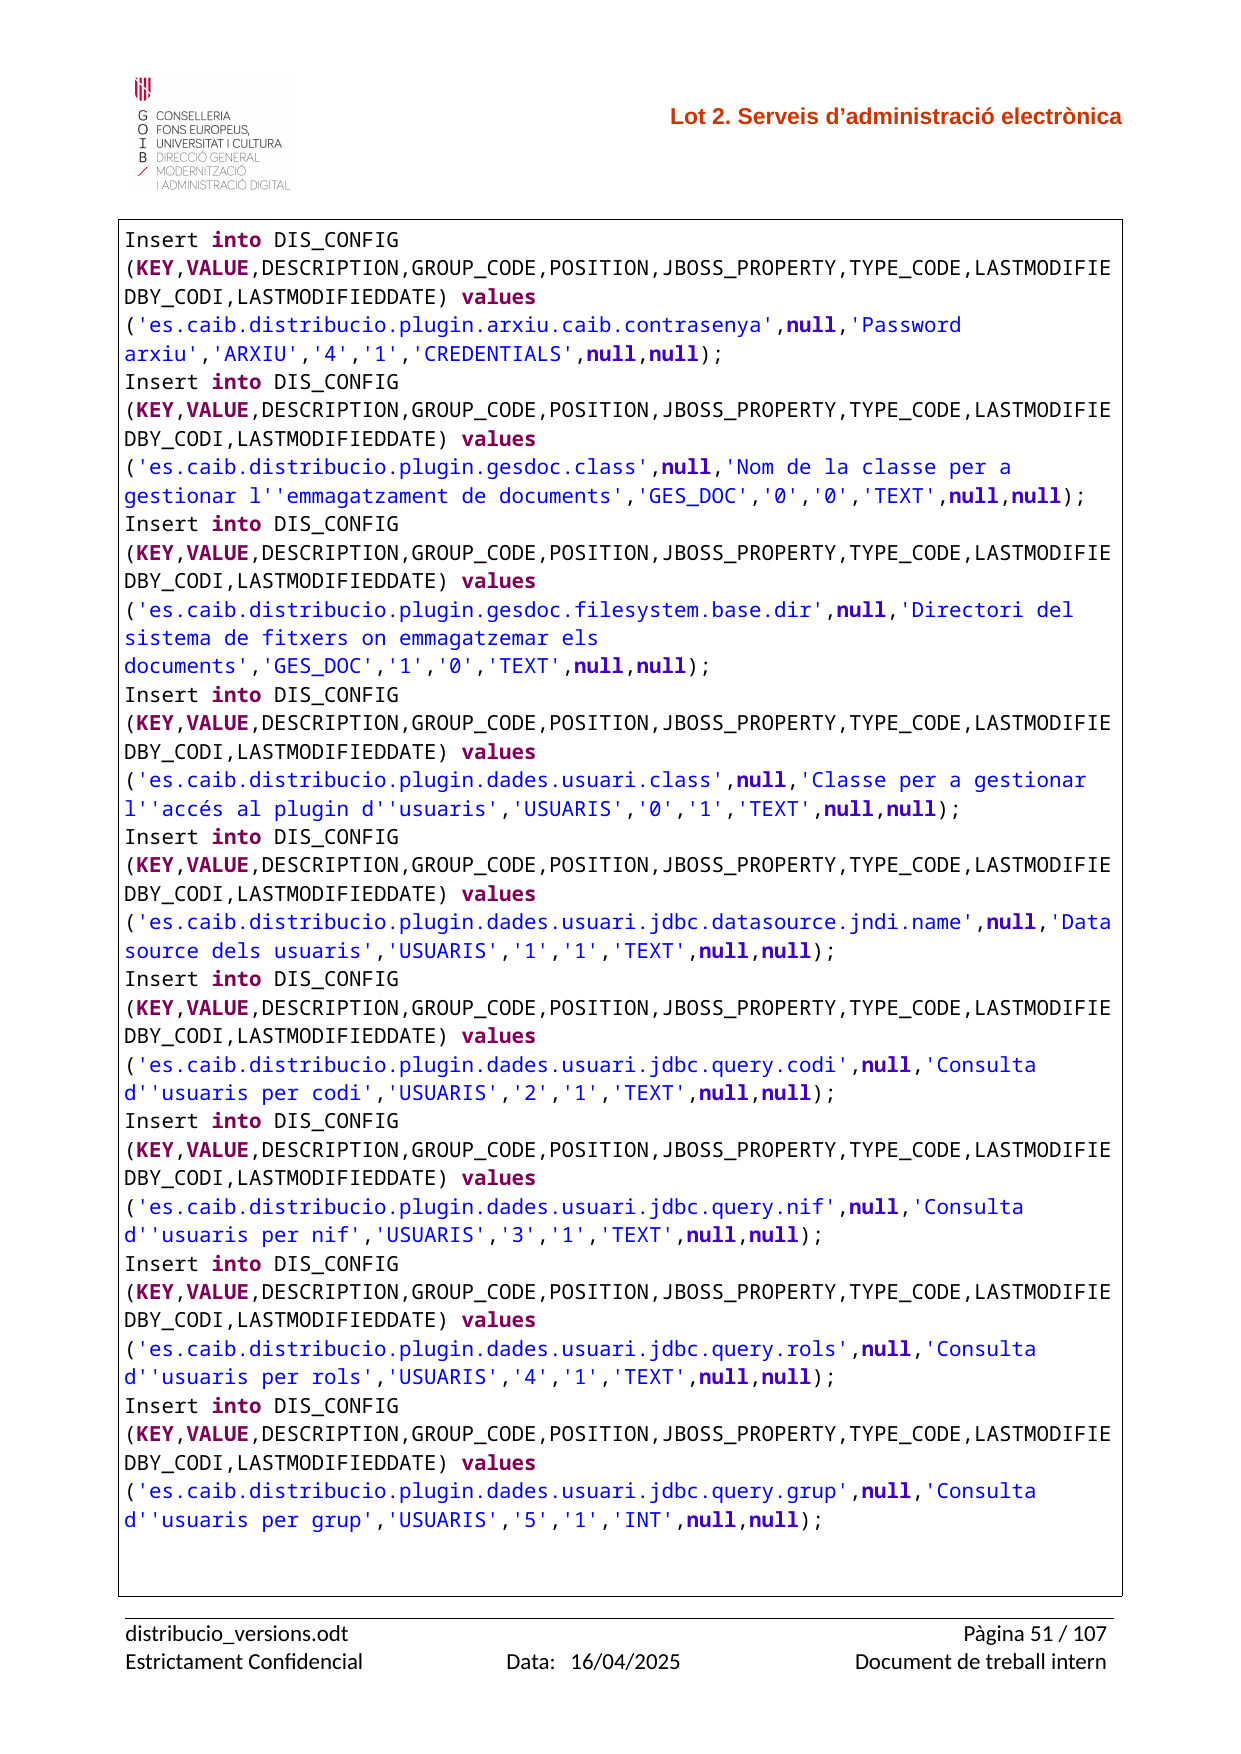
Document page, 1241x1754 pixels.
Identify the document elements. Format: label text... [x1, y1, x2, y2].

table_header Insert into DIS_CONFIG (KEY,VALUE,DESCRIPTION,GROUP_CODE,POSITION,JBOSS_PROPERTY,TYPE_CODE,LASTMODIFIEDBY_CODI,LASTMODIFIEDDATE) values ('es.caib.distribucio.plugin.arxiu.caib.contrasenya',null,'Password arxiu','ARXIU','4','1','CREDENTIALS',null,null); Insert into DIS_CONFIG (KEY,VALUE,DESCRIPTION,GROUP_CODE,POSITION,JBOSS_PROPERTY,TYPE_CODE,LASTMODIFIEDBY_CODI,LASTMODIFIEDDATE) values ('es.caib.distribucio.plugin.gesdoc.class',null,'Nom de la classe per a gestionar l''emmagatzament de documents','GES_DOC','0','0','TEXT',null,null); Insert into DIS_CONFIG (KEY,VALUE,DESCRIPTION,GROUP_CODE,POSITION,JBOSS_PROPERTY,TYPE_CODE,LASTMODIFIEDBY_CODI,LASTMODIFIEDDATE) values ('es.caib.distribucio.plugin.gesdoc.filesystem.base.dir',null,'Directori del sistema de fitxers on emmagatzemar els documents','GES_DOC','1','0','TEXT',null,null); Insert into DIS_CONFIG (KEY,VALUE,DESCRIPTION,GROUP_CODE,POSITION,JBOSS_PROPERTY,TYPE_CODE,LASTMODIFIEDBY_CODI,LASTMODIFIEDDATE) values ('es.caib.distribucio.plugin.dades.usuari.class',null,'Classe per a gestionar l''accés al plugin d''usuaris','USUARIS','0','1','TEXT',null,null); Insert into DIS_CONFIG (KEY,VALUE,DESCRIPTION,GROUP_CODE,POSITION,JBOSS_PROPERTY,TYPE_CODE,LASTMODIFIEDBY_CODI,LASTMODIFIEDDATE) values ('es.caib.distribucio.plugin.dades.usuari.jdbc.datasource.jndi.name',null,'Datasource dels usuaris','USUARIS','1','1','TEXT',null,null); Insert into DIS_CONFIG (KEY,VALUE,DESCRIPTION,GROUP_CODE,POSITION,JBOSS_PROPERTY,TYPE_CODE,LASTMODIFIEDBY_CODI,LASTMODIFIEDDATE) values ('es.caib.distribucio.plugin.dades.usuari.jdbc.query.codi',null,'Consulta d''usuaris per codi','USUARIS','2','1','TEXT',null,null); Insert into DIS_CONFIG (KEY,VALUE,DESCRIPTION,GROUP_CODE,POSITION,JBOSS_PROPERTY,TYPE_CODE,LASTMODIFIEDBY_CODI,LASTMODIFIEDDATE) values ('es.caib.distribucio.plugin.dades.usuari.jdbc.query.nif',null,'Consulta d''usuaris per nif','USUARIS','3','1','TEXT',null,null); Insert into DIS_CONFIG (KEY,VALUE,DESCRIPTION,GROUP_CODE,POSITION,JBOSS_PROPERTY,TYPE_CODE,LASTMODIFIEDBY_CODI,LASTMODIFIEDDATE) values ('es.caib.distribucio.plugin.dades.usuari.jdbc.query.rols',null,'Consulta d''usuaris per rols','USUARIS','4','1','TEXT',null,null); Insert into DIS_CONFIG (KEY,VALUE,DESCRIPTION,GROUP_CODE,POSITION,JBOSS_PROPERTY,TYPE_CODE,LASTMODIFIEDBY_CODI,LASTMODIFIEDDATE) values ('es.caib.distribucio.plugin.dades.usuari.jdbc.query.grup',null,'Consulta d''usuaris per grup','USUARIS','5','1','INT',null,null); [119, 220, 1122, 1596]
picture [126, 70, 299, 197]
